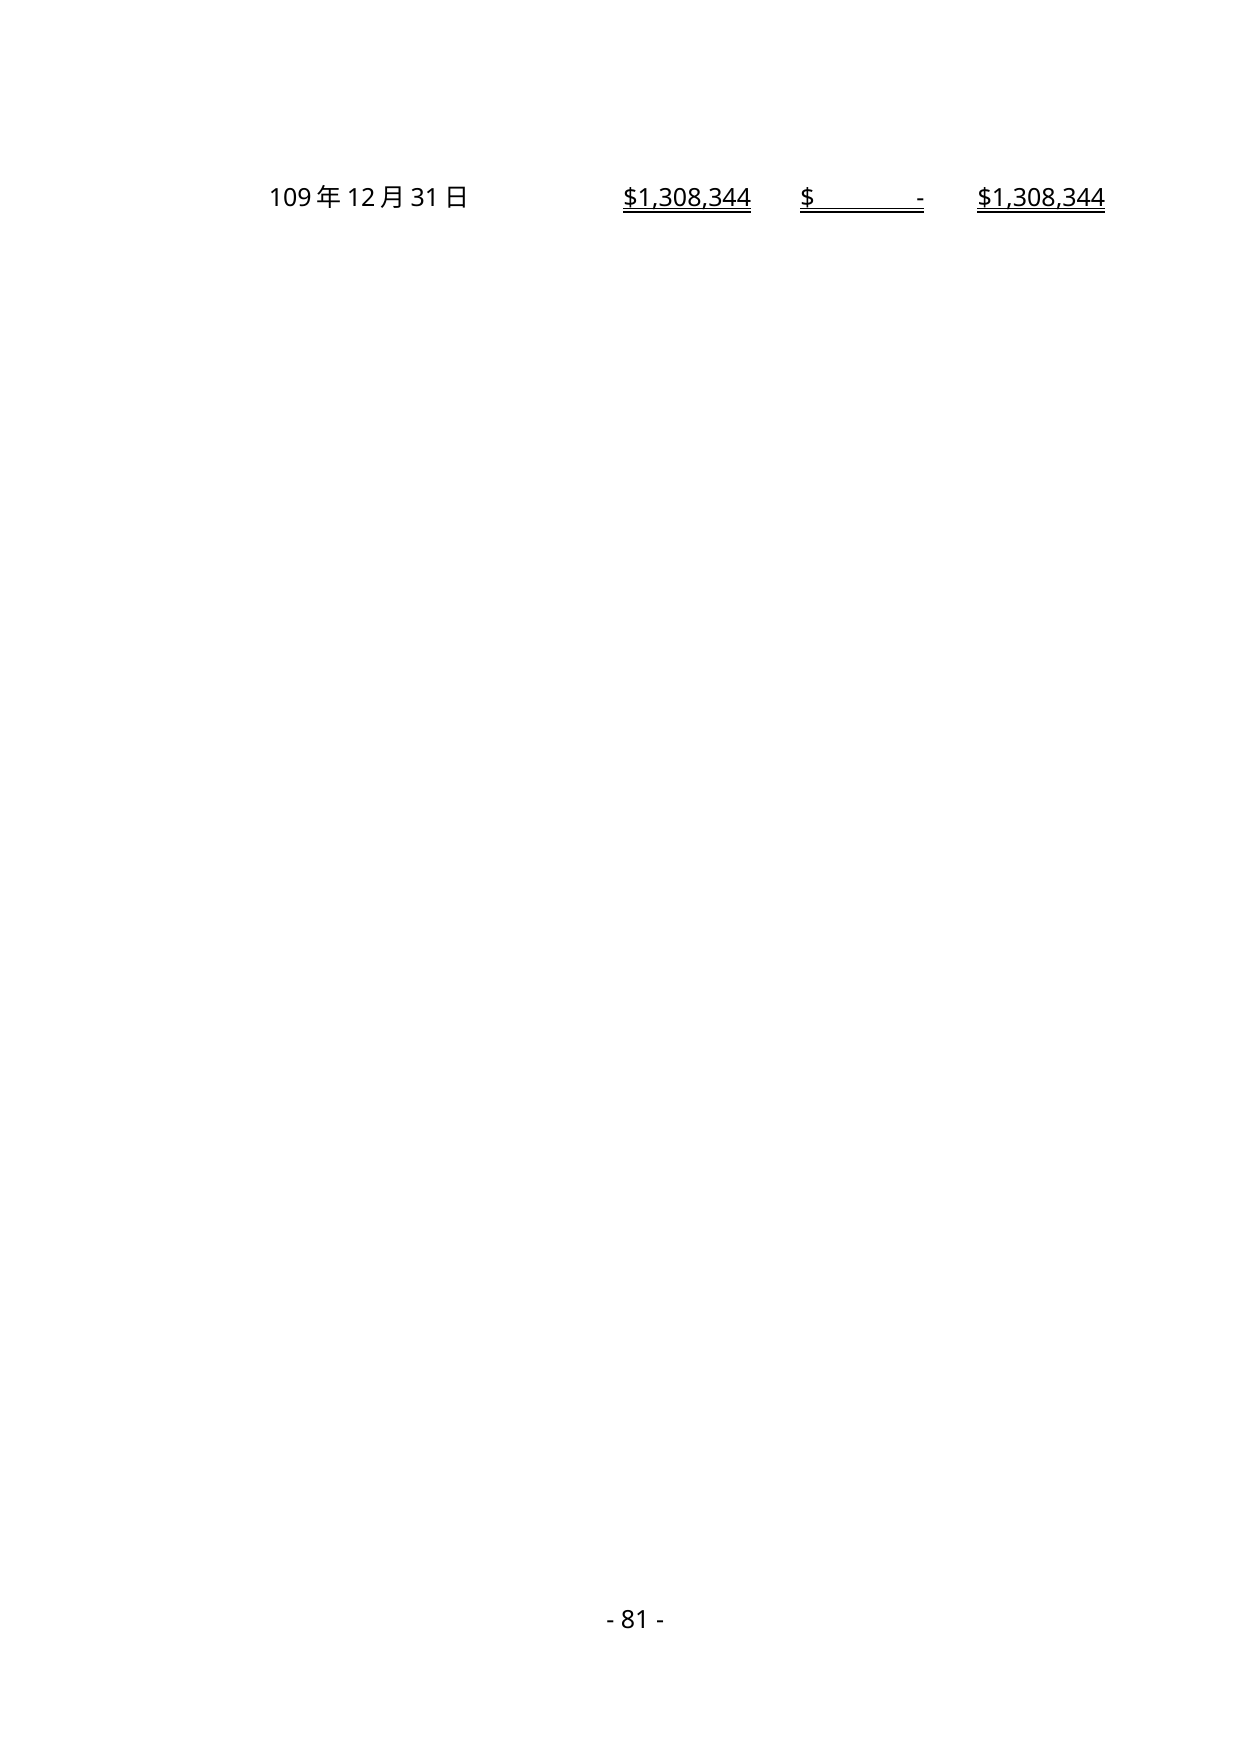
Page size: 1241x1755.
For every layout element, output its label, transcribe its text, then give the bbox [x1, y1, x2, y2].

table_cell $ 1,308,344 [603, 177, 768, 213]
table_cell $ - [780, 177, 945, 213]
table_cell $ 1,308,344 [957, 177, 1122, 213]
table_cell [945, 177, 957, 213]
table_cell 109年12月31日 [266, 177, 591, 213]
table_cell [768, 177, 779, 213]
table_cell [591, 177, 602, 213]
